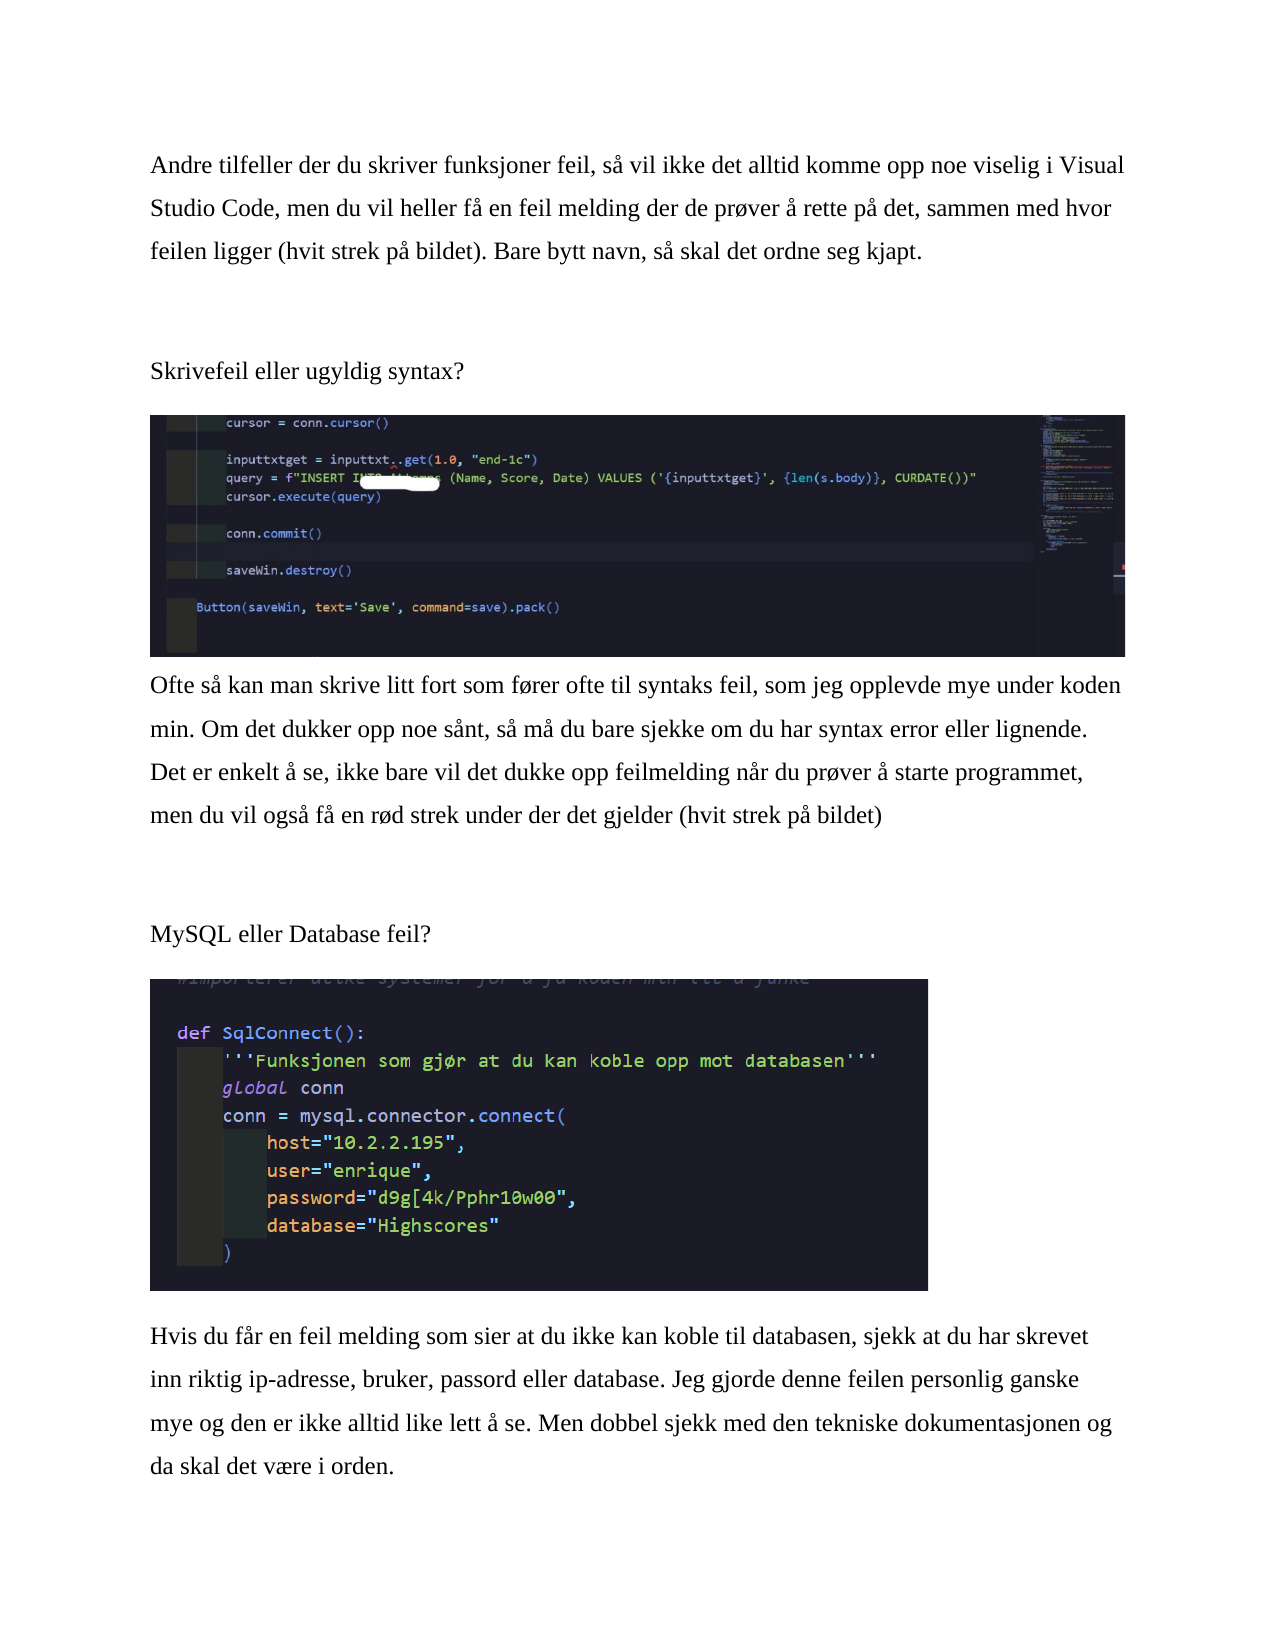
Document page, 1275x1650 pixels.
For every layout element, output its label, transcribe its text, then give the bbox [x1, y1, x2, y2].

text Ofte så kan man skrive litt fort som fører ofte til syntaks feil, som jeg opplevde mye under koden min. Om det dukker opp noe sånt, så må du bare sjekke om du har syntax error eller lignende. Det er enkelt å se, ikke bare vil det dukke opp feilmelding når du prøver å starte programmet, men du vil også få en rød strek under der det gjelder (hvit strek på bildet) [150, 657, 1125, 829]
text Skrivefeil eller ugyldig syntax? [150, 356, 1125, 384]
text Andre tilfeller der du skriver funksjoner feil, så vil ikke det alltid komme opp noe viselig i Visual Studio Code, men du vil heller få en feil melding der de prøver å rette på det, sammen med hvor feilen ligger (hvit strek på bildet). Bare bytt navn, så skal det ordne seg kjapt. [150, 150, 1125, 265]
text MySQL eller Database feil? [150, 919, 1125, 948]
text Hvis du får en feil melding som sier at du ikke kan koble til databasen, sjekk at du har skrevet inn riktig ip-adresse, bruker, passord eller database. Jeg gjorde denne feilen personlig ganske mye og den er ikke alltid like lett å se. Men dobbel sjekk med den tekniske dokumentasjonen og da skal det være i orden. [150, 1321, 1125, 1479]
